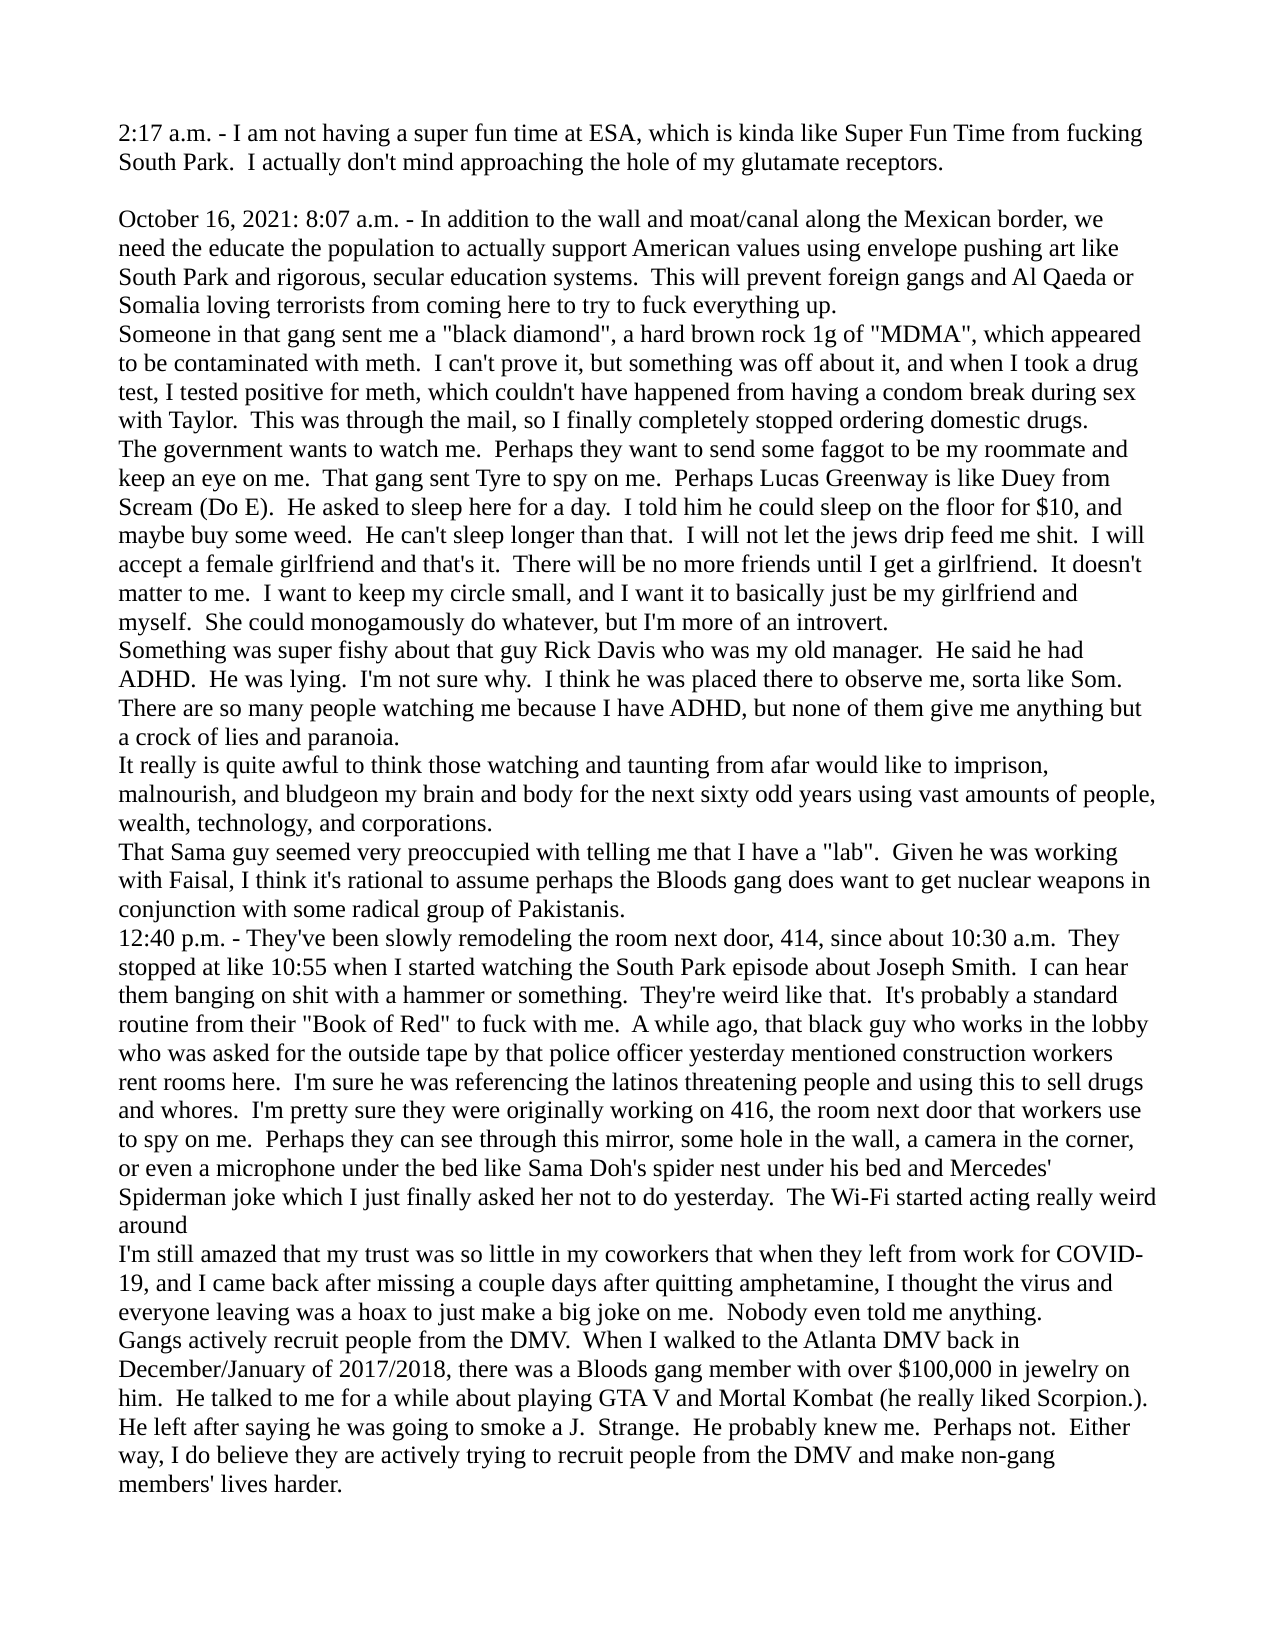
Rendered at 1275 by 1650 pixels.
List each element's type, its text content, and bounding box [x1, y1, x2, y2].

text 2:17 a.m. - I am not having a super fun time at ESA, which is kinda like Super Fun Time from fucking South Park. I actually don't mind approaching the hole of my glutamate receptors. [118, 118, 1157, 176]
text Something was super fishy about that guy Rick Davis who was my old manager. He said he had ADHD. He was lying. I'm not sure why. I think he was placed there to observe me, sorta like Som. There are so many people watching me because I have ADHD, but none of them give me anything but a crock of lies and paranoia. [118, 636, 1157, 751]
text The government wants to watch me. Perhaps they want to send some faggot to be my roommate and keep an eye on me. That gang sent Tyre to spy on me. Perhaps Lucas Greenway is like Duey from Scream (Do E). He asked to sleep here for a day. I told him he could sleep on the floor for $10, and maybe buy some weed. He can't sleep longer than that. I will not let the jews drip feed me shit. I will accept a female girlfriend and that's it. There will be no more friends until I get a girlfriend. It doesn't matter to me. I want to keep my circle small, and I want it to basically just be my girlfriend and myself. She could monogamously do whatever, but I'm more of an introvert. [118, 434, 1157, 636]
text Gangs actively recruit people from the DMV. When I walked to the Atlanta DMV back in December/January of 2017/2018, there was a Bloods gang member with over $100,000 in jewelry on him. He talked to me for a while about playing GTA V and Mortal Kombat (he really liked Scorpion.). He left after saying he was going to smoke a J. Strange. He probably knew me. Perhaps not. Either way, I do believe they are actively trying to recruit people from the DMV and make non-gang members' lives harder. [118, 1326, 1157, 1498]
text That Sama guy seemed very preoccupied with telling me that I have a "lab". Given he was working with Faisal, I think it's rational to assume perhaps the Bloods gang does want to get nuclear weapons in conjunction with some radical group of Pakistanis. [118, 837, 1157, 923]
text It really is quite awful to think those watching and taunting from afar would like to imprison, malnourish, and bludgeon my brain and body for the next sixty odd years using vast amounts of people, wealth, technology, and corporations. [118, 751, 1157, 837]
text Someone in that gang sent me a "black diamond", a hard brown rock 1g of "MDMA", which appeared to be contaminated with meth. I can't prove it, but something was off about it, and when I took a drug test, I tested positive for meth, which couldn't have happened from having a condom break during sex with Taylor. This was through the mail, so I finally completely stopped ordering domestic drugs. [118, 319, 1157, 434]
text I'm still amazed that my trust was so little in my coworkers that when they left from work for COVID-19, and I came back after missing a couple days after quitting amphetamine, I thought the virus and everyone leaving was a hoax to just make a big joke on me. Nobody even told me anything. [118, 1239, 1157, 1326]
text 12:40 p.m. - They've been slowly remodeling the room next door, 414, since about 10:30 a.m. They stopped at like 10:55 when I started watching the South Park episode about Joseph Smith. I can hear them banging on shit with a hammer or something. They're weird like that. It's probably a standard routine from their "Book of Red" to fuck with me. A while ago, that black guy who works in the lobby who was asked for the outside tape by that police officer yesterday mentioned construction workers rent rooms here. I'm sure he was referencing the latinos threatening people and using this to sell drugs and whores. I'm pretty sure they were originally working on 416, the room next door that workers use to spy on me. Perhaps they can see through this mirror, some hole in the wall, a camera in the corner, or even a microphone under the bed like Sama Doh's spider nest under his bed and Mercedes' Spiderman joke which I just finally asked her not to do yesterday. The Wi-Fi started acting really weird around [118, 923, 1157, 1239]
text October 16, 2021: 8:07 a.m. - In addition to the wall and moat/canal along the Mexican border, we need the educate the population to actually support American values using envelope pushing art like South Park and rigorous, secular education systems. This will prevent foreign gangs and Al Qaeda or Somalia loving terrorists from coming here to try to fuck everything up. [118, 204, 1157, 319]
